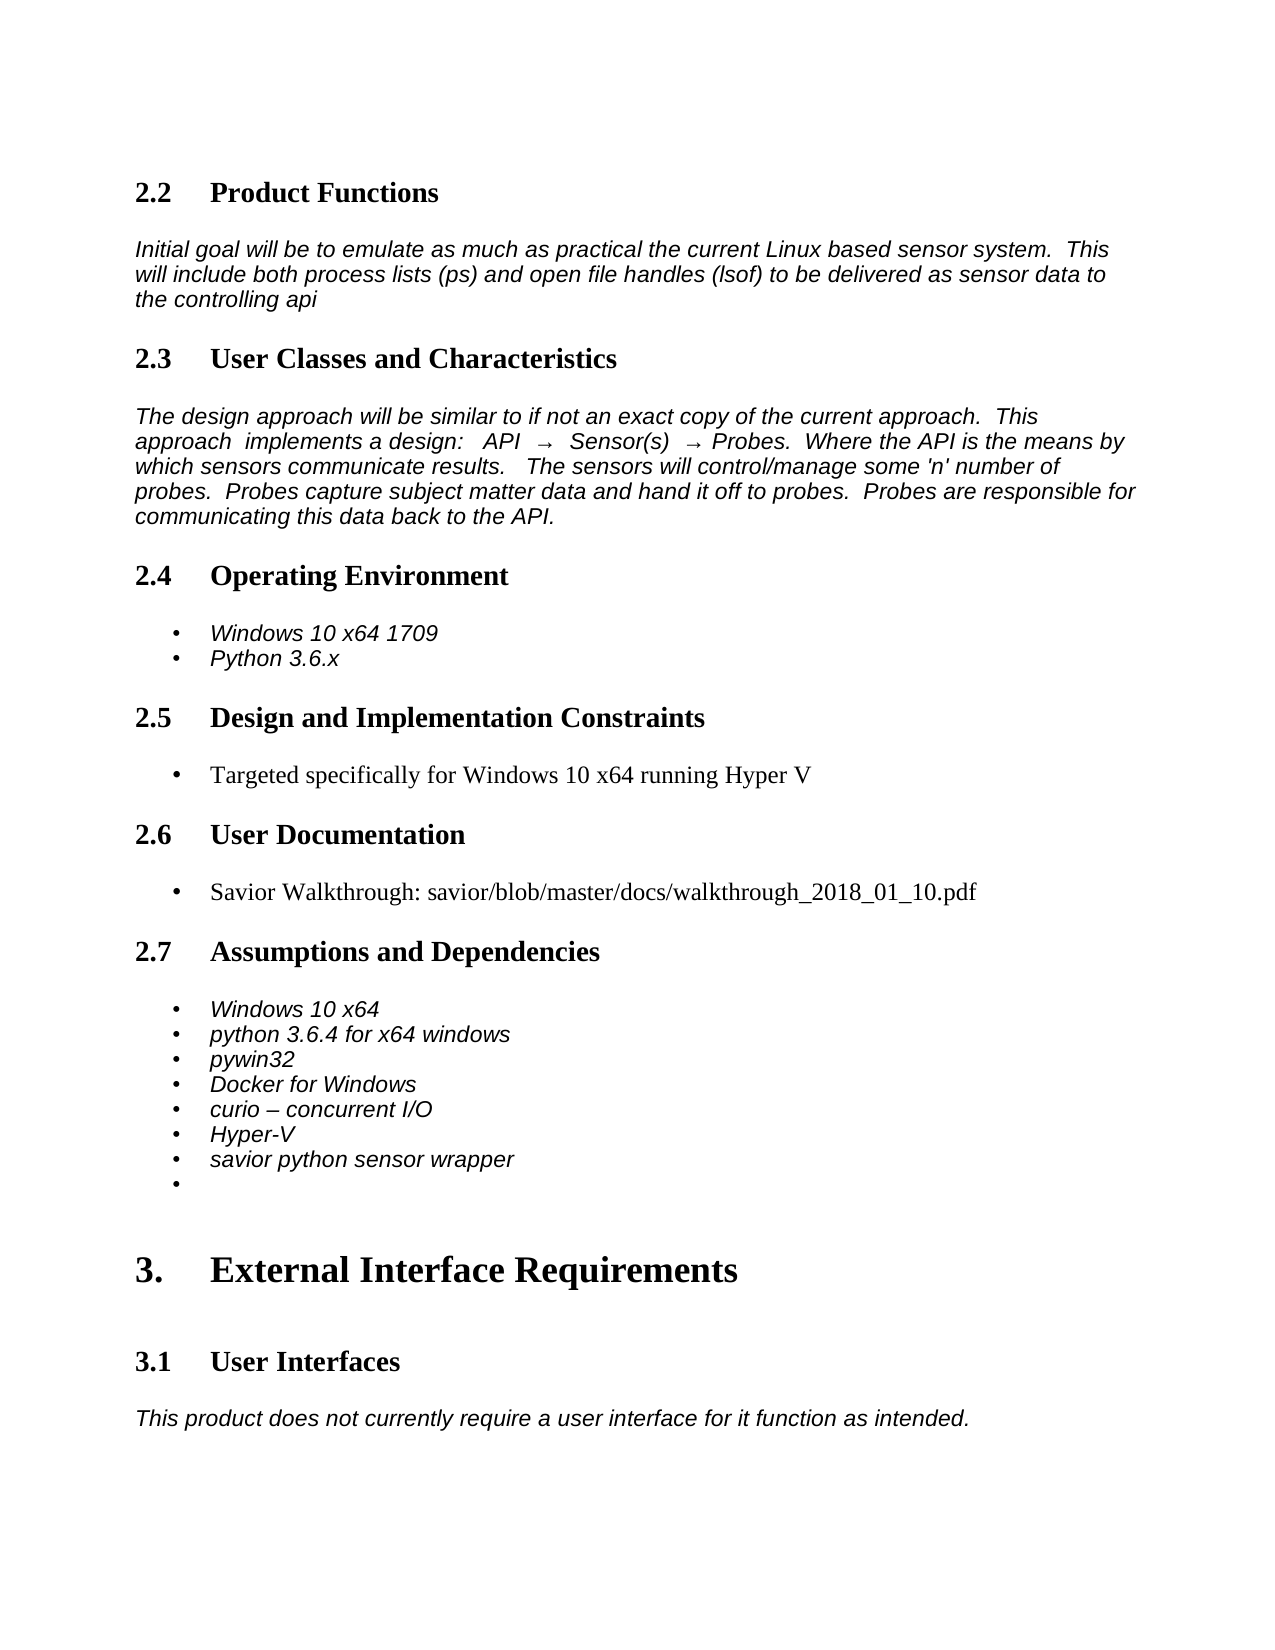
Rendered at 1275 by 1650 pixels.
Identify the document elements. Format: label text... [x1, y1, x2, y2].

list Windows 10 x64 1709 [172, 621, 1140, 646]
text The design approach will be similar to if not an exact copy of the current approach. This approach implements a design: API → Sensor(s) → Probes. Where the API is the means by which sensors communicate results. The sensors will control/manage some 'n' number of probes. Probes capture subject matter data and hand it off to probes. Probes are responsible for communicating this data back to the API. [135, 404, 1140, 529]
list Python 3.6.x [172, 646, 1140, 671]
subtitle External Interface Requirements [135, 1247, 1140, 1290]
list Hyper-V [172, 1122, 1140, 1147]
subtitle Design and Implementation Constraints [135, 701, 1140, 734]
list pywin32 [172, 1047, 1140, 1072]
subtitle User Documentation [135, 817, 1140, 851]
text Initial goal will be to emulate as much as practical the current Linux based sensor system. This will include both process lists (ps) and open file handles (lsof) to be delivered as sensor data to the controlling api [135, 238, 1140, 313]
subtitle User Interfaces [135, 1344, 1140, 1378]
list Docker for Windows [172, 1072, 1140, 1097]
text This product does not currently require a user interface for it function as intended. [135, 1407, 1140, 1432]
subtitle Assumptions and Dependencies [135, 934, 1140, 968]
subtitle Operating Environment [135, 559, 1140, 592]
list python 3.6.4 for x64 windows [172, 1022, 1140, 1047]
list savior python sensor wrapper [172, 1147, 1140, 1172]
list Windows 10 x64 [172, 997, 1140, 1022]
subtitle User Classes and Characteristics [135, 342, 1140, 375]
list Savior Walkthrough: savior/blob/master/docs/walkthrough_2018_01_10.pdf [172, 880, 1140, 905]
list Targeted specifically for Windows 10 x64 running Hyper V [172, 763, 1140, 788]
subtitle Product Functions [135, 175, 1140, 208]
list curio – concurrent I/O [172, 1097, 1140, 1122]
